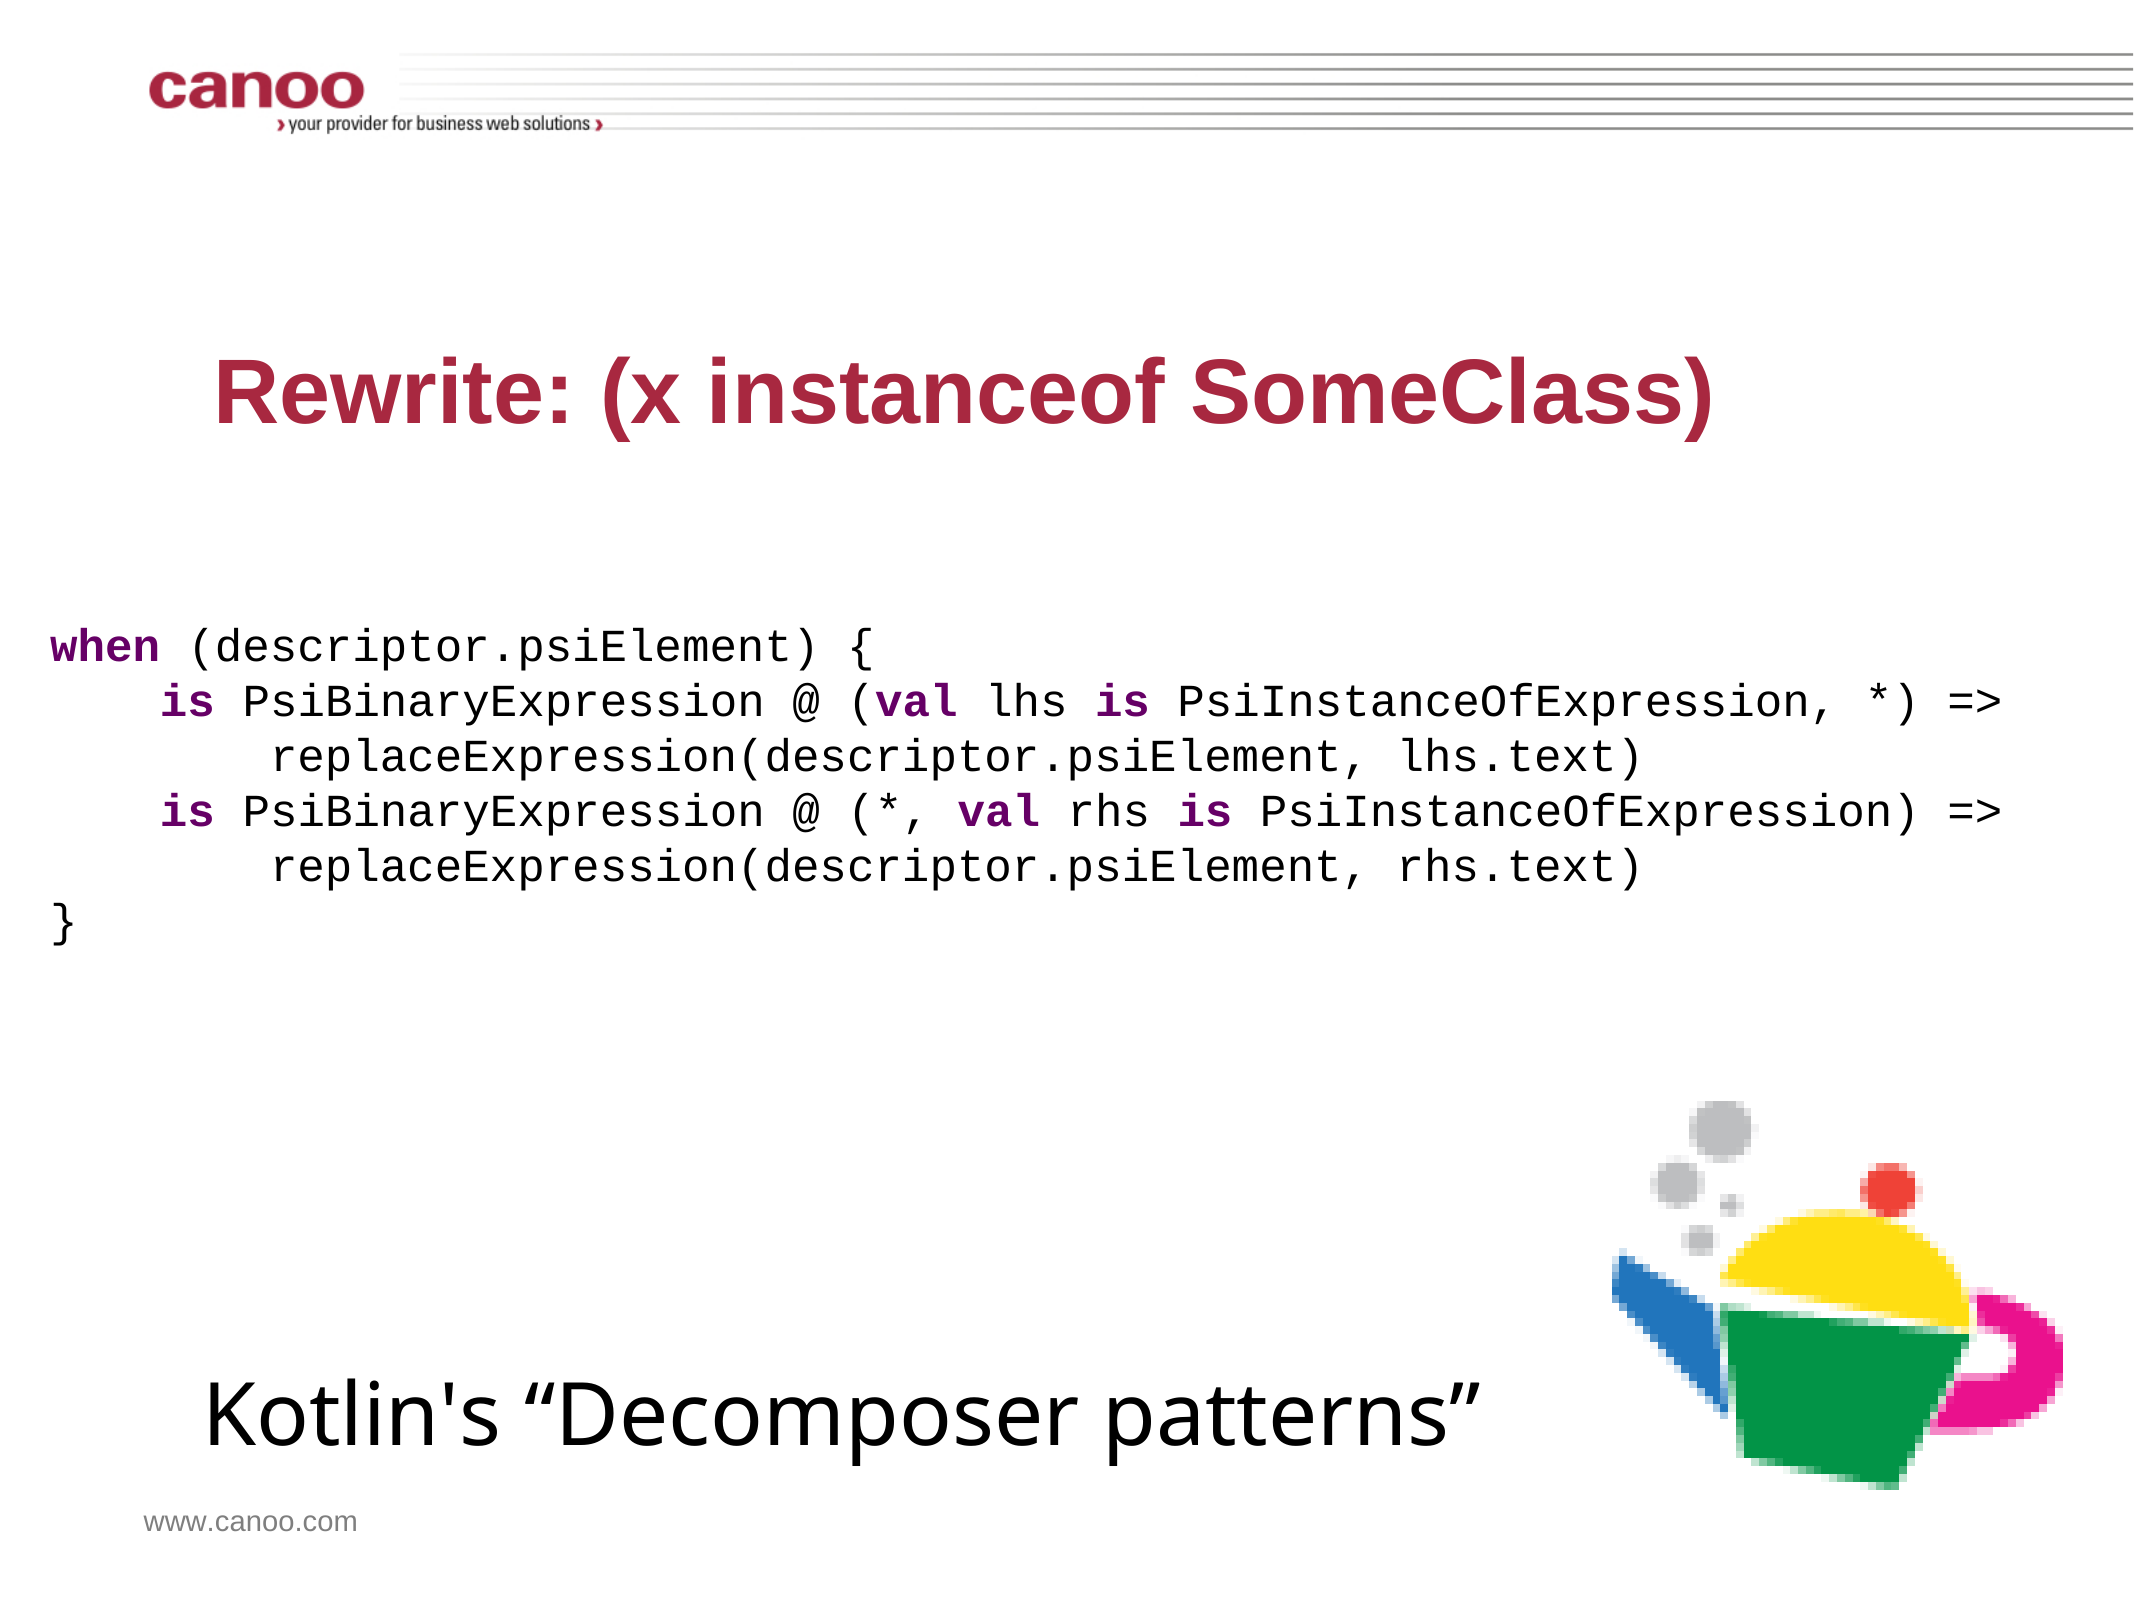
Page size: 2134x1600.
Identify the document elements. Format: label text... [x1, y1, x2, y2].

picture [1612, 1101, 2063, 1490]
text_box when (descriptor.psiElement) { is PsiBinaryExpression @ (val lhs is PsiInstanceOfExpression, *) => replaceExpression(descriptor.psiElement, lhs.text) is PsiBinaryExpression @ (*, val rhs is PsiInstanceOfExpression) => replaceExpression(descriptor.psiElement, rhs.text) } [35, 608, 2098, 992]
text_box Kotlin's “Decomposer patterns” [187, 1350, 1603, 1470]
title Rewrite: (x instanceof SomeClass) [204, 220, 2020, 451]
picture [0, 21, 2134, 188]
